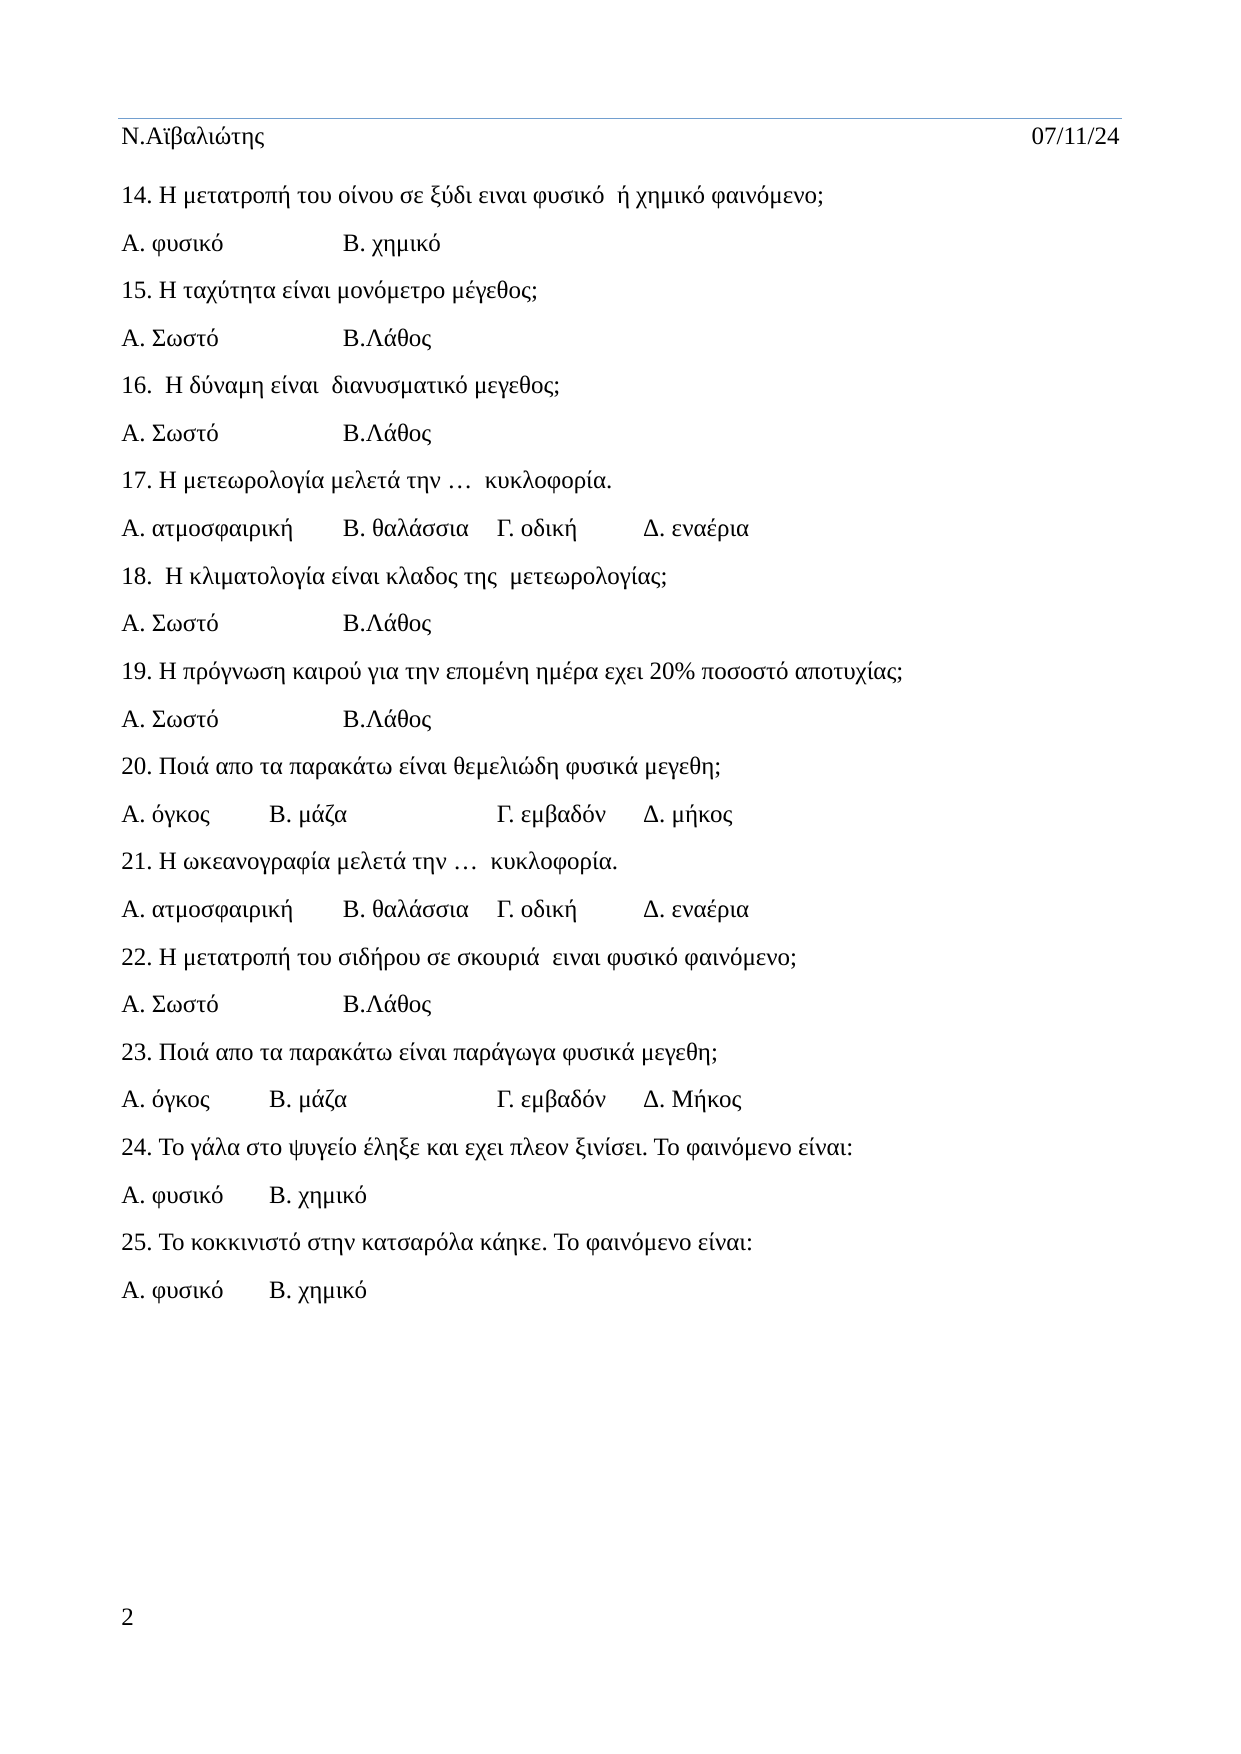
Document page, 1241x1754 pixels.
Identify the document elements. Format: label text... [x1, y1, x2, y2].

text 16. Η δύναμη είναι διανυσματικό μεγεθος; [121, 370, 1119, 399]
text 14. Η μετατροπή του οίνου σε ξύδι ειναι φυσικό ή χημικό φαινόμενο; [121, 180, 1119, 209]
text Α. ατμοσφαιρική Β. θαλάσσια Γ. οδική Δ. εναέρια [121, 894, 1119, 923]
text 19. Η πρόγνωση καιρού για την επομένη ημέρα εχει 20% ποσοστό αποτυχίας; [121, 656, 1119, 685]
text Α. όγκος Β. μάζα Γ. εμβαδόν Δ. μήκος [121, 799, 1119, 828]
text Α. Σωστό Β.Λάθος [121, 608, 1119, 637]
text Α. φυσικό Β. χημικό [121, 1180, 1119, 1208]
text Α. Σωστό Β.Λάθος [121, 704, 1119, 732]
text Α. ατμοσφαιρική Β. θαλάσσια Γ. οδική Δ. εναέρια [121, 513, 1119, 542]
text 22. Η μετατροπή του σιδήρου σε σκουριά ειναι φυσικό φαινόμενο; [121, 942, 1119, 970]
text 20. Ποιά απο τα παρακάτω είναι θεμελιώδη φυσικά μεγεθη; [121, 751, 1119, 780]
text 21. Η ωκεανογραφία μελετά την … κυκλοφορία. [121, 846, 1119, 875]
text 25. Το κοκκινιστό στην κατσαρόλα κάηκε. Το φαινόμενο είναι: [121, 1227, 1119, 1256]
text Α. Σωστό Β.Λάθος [121, 418, 1119, 447]
text Α. Σωστό Β.Λάθος [121, 323, 1119, 352]
text Α. όγκος Β. μάζα Γ. εμβαδόν Δ. Μήκος [121, 1084, 1119, 1113]
text 17. Η μετεωρολογία μελετά την … κυκλοφορία. [121, 466, 1119, 494]
text Α. φυσικό Β. χημικό [121, 1275, 1119, 1304]
text Α. φυσικό Β. χημικό [121, 228, 1119, 256]
text 23. Ποιά απο τα παρακάτω είναι παράγωγα φυσικά μεγεθη; [121, 1037, 1119, 1066]
text 15. Η ταχύτητα είναι μονόμετρο μέγεθος; [121, 275, 1119, 304]
text Α. Σωστό Β.Λάθος [121, 989, 1119, 1018]
text 24. Το γάλα στο ψυγείο έληξε και εχει πλεον ξινίσει. Το φαινόμενο είναι: [121, 1132, 1119, 1161]
text 18. Η κλιματολογία είναι κλαδος της μετεωρολογίας; [121, 561, 1119, 589]
